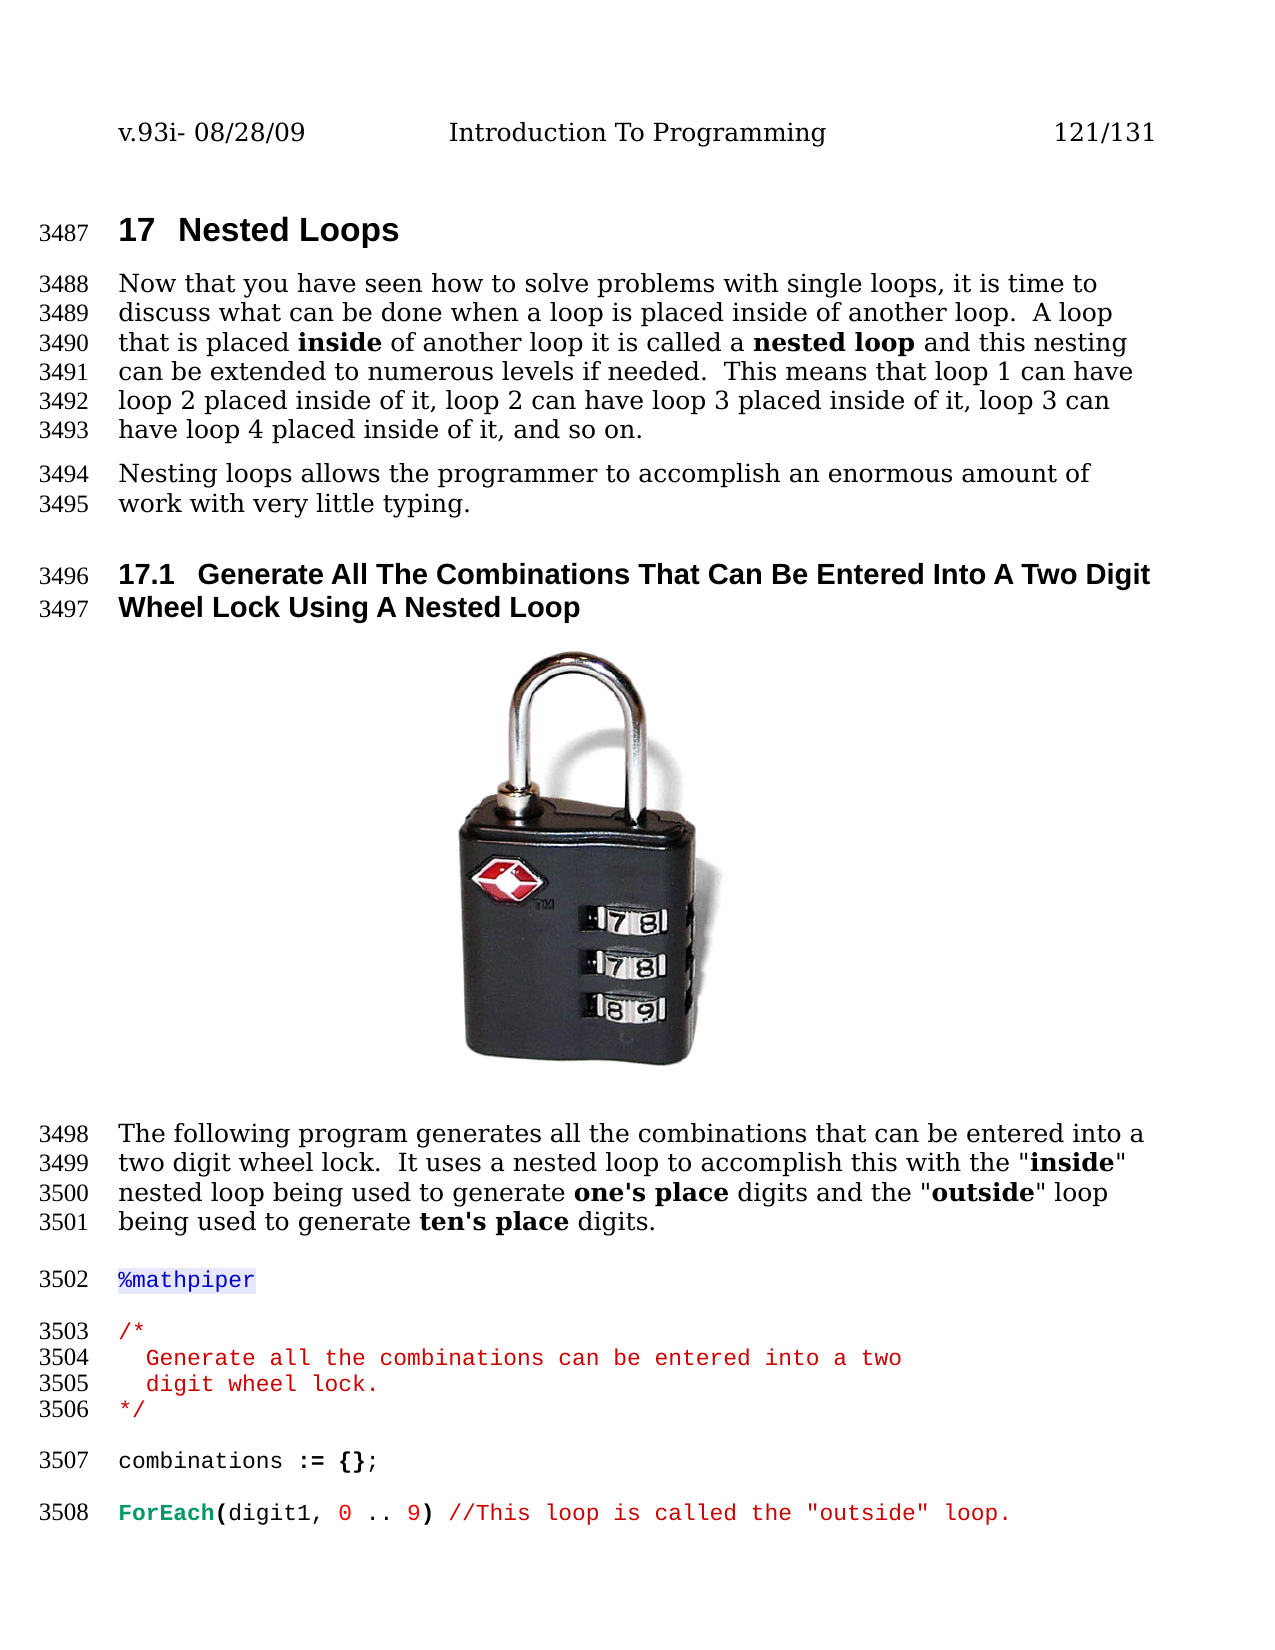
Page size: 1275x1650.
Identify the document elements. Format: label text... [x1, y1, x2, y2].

text %mathpiper [118, 1268, 1157, 1294]
text /* [118, 1320, 1157, 1346]
text The following program generates all the combinations that can be entered into a two digit wheel lock. It uses a nested loop to accomplish this with the "inside" nested loop being used to generate one's place digits and the "outside" loop being used to generate ten's place digits. [118, 1119, 1157, 1236]
text */ [118, 1398, 1157, 1424]
subtitle Nested Loops [118, 210, 1157, 248]
text digit wheel lock. [118, 1372, 1157, 1398]
subtitle Generate All The Combinations That Can Be Entered Into A Two Digit Wheel Lock Using A Nested Loop [118, 557, 1157, 624]
text ForEach(digit1, 0 .. 9) //This loop is called the "outside" loop. [118, 1502, 1157, 1528]
text Generate all the combinations can be entered into a two [118, 1346, 1157, 1372]
text Now that you have seen how to solve problems with single loops, it is time to discuss what can be done when a loop is placed inside of another loop. A loop that is placed inside of another loop it is called a nested loop and this nesting can be extended to numerous levels if needed. This means that loop 1 can have loop 2 placed inside of it, loop 2 can have loop 3 placed inside of it, loop 3 can have loop 4 placed inside of it, and so on. [118, 269, 1157, 444]
text combinations := {}; [118, 1450, 1157, 1476]
text Nesting loops allows the programmer to accomplish an enormous amount of work with very little typing. [118, 459, 1157, 518]
picture [448, 642, 731, 1075]
